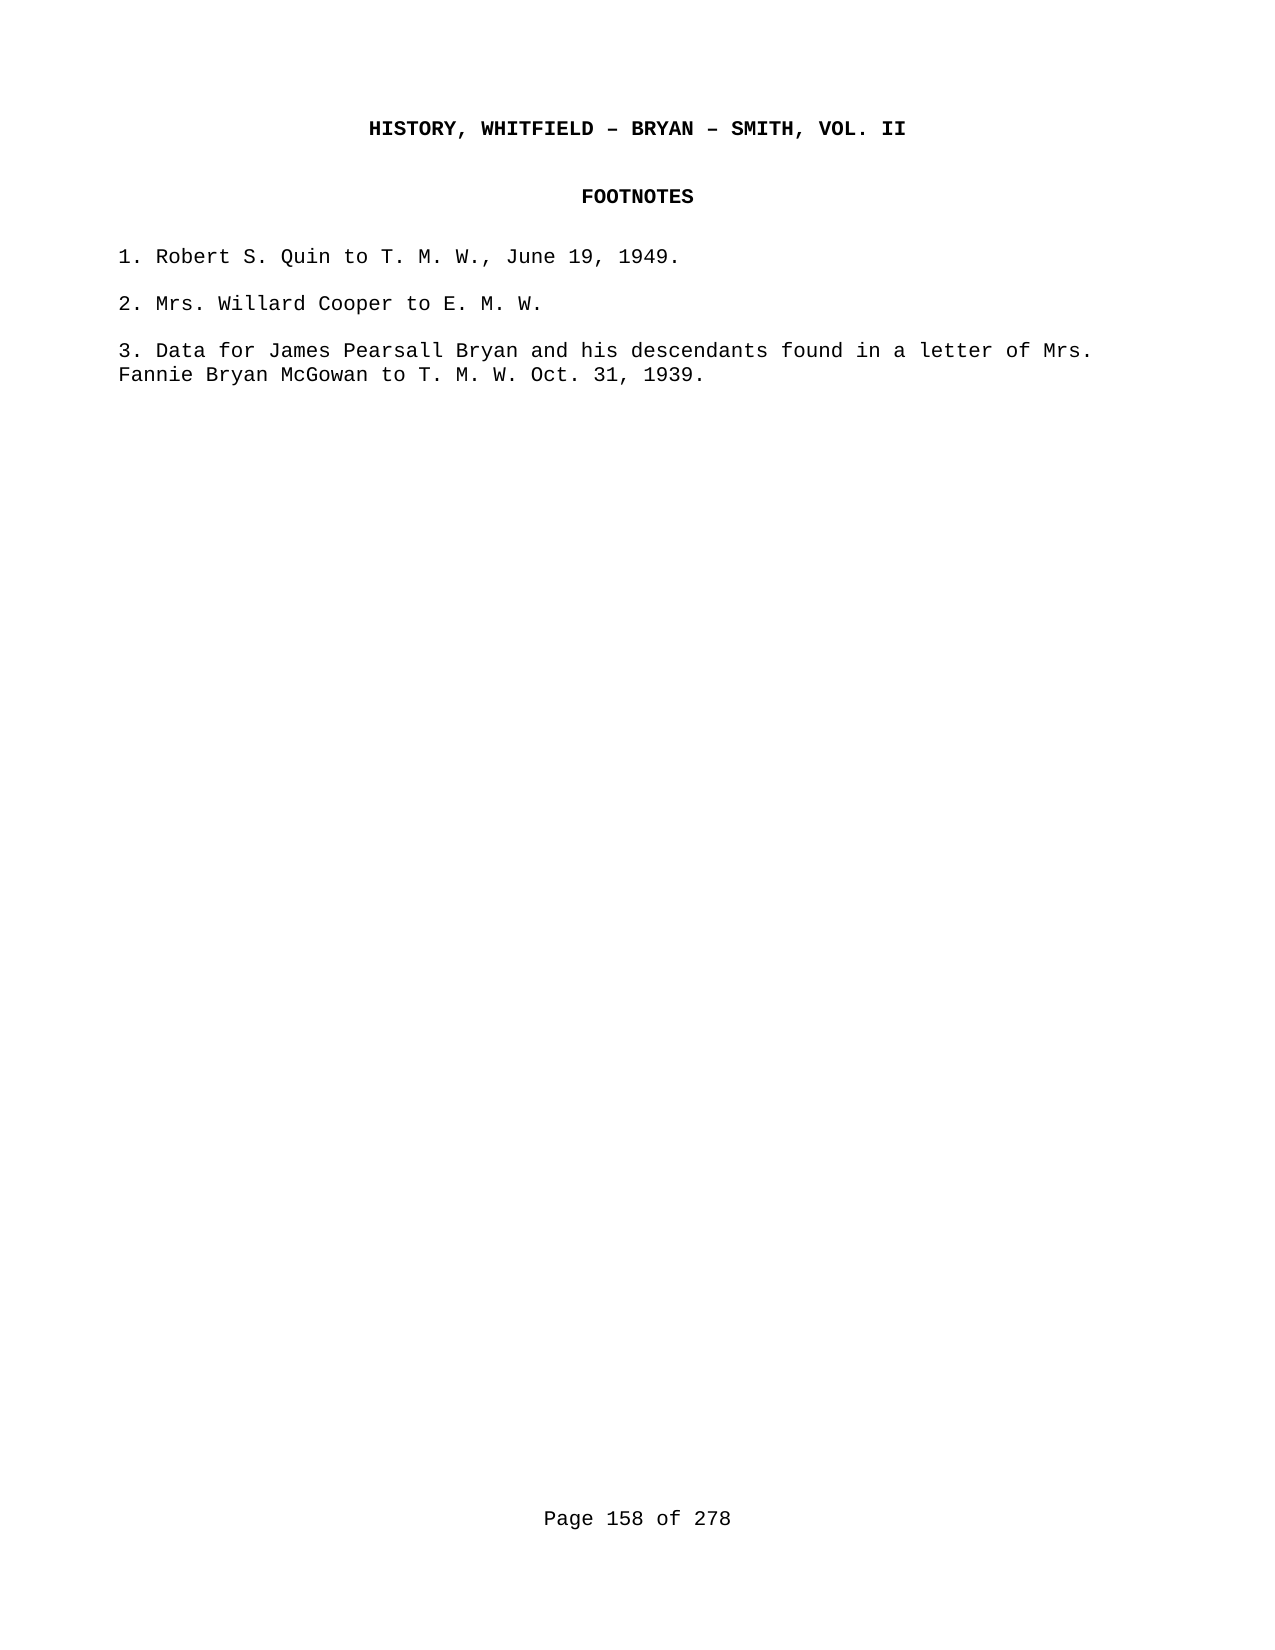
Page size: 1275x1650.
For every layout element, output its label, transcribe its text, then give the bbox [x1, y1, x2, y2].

text 3. Data for James Pearsall Bryan and his descendants found in a letter of Mrs. Fannie Bryan McGowan to T. M. W. Oct. 31, 1939. [118, 340, 1157, 387]
subtitle FOOTNOTES [118, 186, 1157, 209]
text 1. Robert S. Quin to T. M. W., June 19, 1949. [118, 246, 1157, 269]
text 2. Mrs. Willard Cooper to E. M. W. [118, 293, 1157, 317]
